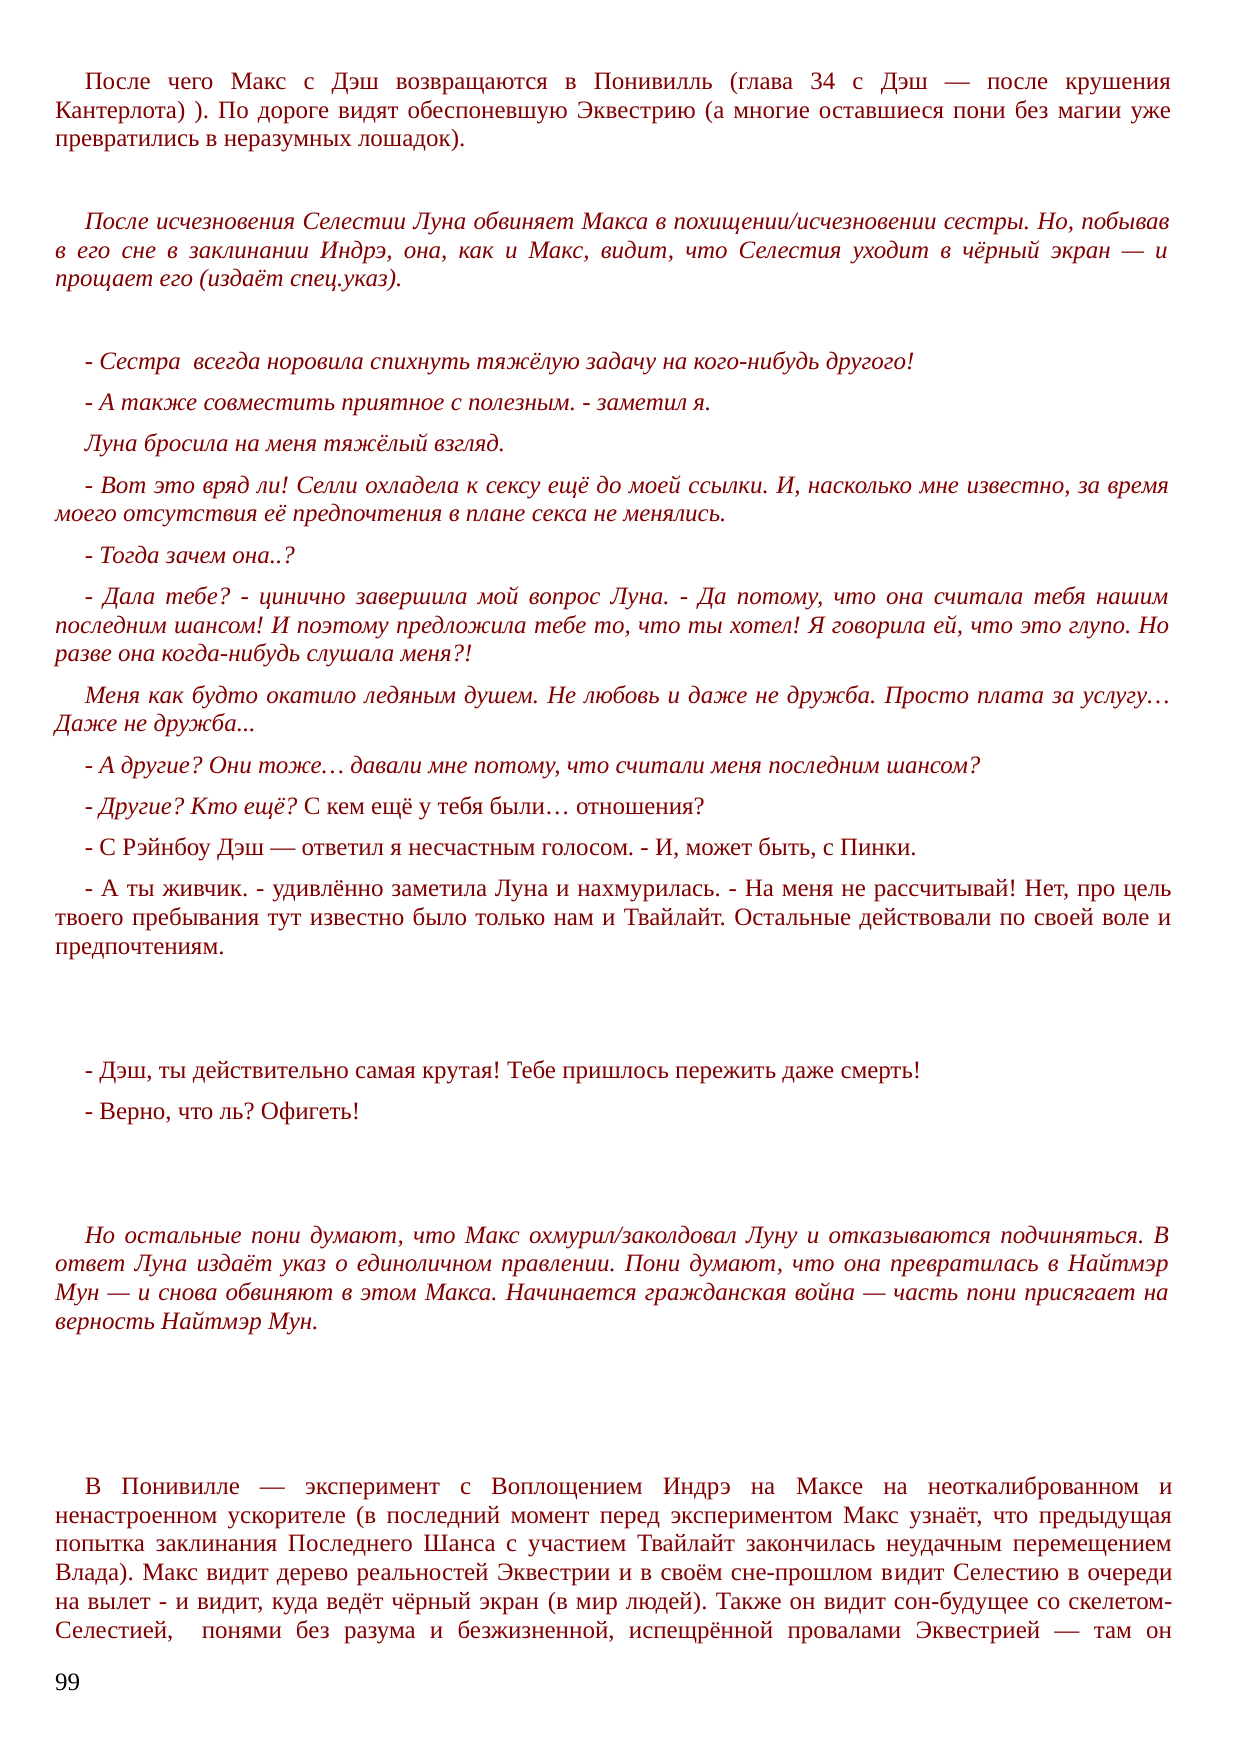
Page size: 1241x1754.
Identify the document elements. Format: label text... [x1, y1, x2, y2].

text - Тогда зачем она..? [55, 540, 1173, 568]
text - Верно, что ль? Офигеть! [55, 1096, 1173, 1125]
text В Понивилле — эксперимент с Воплощением Индрэ на Максе на неоткалиброванном и ненастроенном ускорителе (в последний момент перед экспериментом Макс узнаёт, что предыдущая попытка заклинания Последнего Шанса с участием Твайлайт закончилась неудачным перемещением Влада). Макс видит дерево реальностей Эквестрии и в своём сне-прошлом видит Селестию в очереди на вылет - и видит, куда ведёт чёрный экран (в мир людей). Также он видит сон-будущее со скелетом-Селестией, понями без разума и безжизненной, испещрённой провалами Эквестрией — там он [55, 1471, 1173, 1643]
text - Дала тебе? - цинично завершила мой вопрос Луна. - Да потому, что она считала тебя нашим последним шансом! И поэтому предложила тебе то, что ты хотел! Я говорила ей, что это глупо. Но разве она когда-нибудь слушала меня?! [55, 581, 1173, 667]
text - А другие? Они тоже… давали мне потому, что считали меня последним шансом? [55, 750, 1173, 778]
text - А также совместить приятное с полезным. - заметил я. [55, 387, 1173, 416]
text - Другие? Кто ещё? С кем ещё у тебя были… отношения? [55, 791, 1173, 820]
text Меня как будто окатило ледяным душем. Не любовь и даже не дружба. Просто плата за услугу… Даже не дружба... [55, 680, 1173, 737]
text - С Рэйнбоу Дэш — ответил я несчастным голосом. - И, может быть, с Пинки. [55, 832, 1173, 861]
text - Вот это вряд ли! Селли охладела к сексу ещё до моей ссылки. И, насколько мне известно, за время моего отсутствия её предпочтения в плане секса не менялись. [55, 470, 1173, 527]
text После чего Макс с Дэш возвращаются в Понивилль (глава 34 с Дэш — после крушения Кантерлота) ). По дороге видят обеспоневшую Эквестрию (а многие оставшиеся пони без магии уже превратились в неразумных лошадок). [55, 66, 1173, 152]
text - А ты живчик. - удивлённо заметила Луна и нахмурилась. - На меня не рассчитывай! Нет, про цель твоего пребывания тут известно было только нам и Твайлайт. Остальные действовали по своей воле и предпочтениям. [55, 873, 1173, 960]
text Но остальные пони думают, что Макс охмурил/заколдовал Луну и отказываются подчиняться. В ответ Луна издаёт указ о единоличном правлении. Пони думают, что она превратилась в Найтмэр Мун — и снова обвиняют в этом Макса. Начинается гражданская война — часть пони присягает на верность Найтмэр Мун. [55, 1220, 1173, 1335]
text - Дэш, ты действительно самая крутая! Тебе пришлось пережить даже смерть! [55, 1055, 1173, 1083]
text После исчезновения Селестии Луна обвиняет Макса в похищении/исчезновении сестры. Но, побывав в его сне в заклинании Индрэ, она, как и Макс, видит, что Селестия уходит в чёрный экран — и прощает его (издаёт спец.указ). [55, 206, 1173, 292]
text - Сестра всегда норовила спихнуть тяжёлую задачу на кого-нибудь другого! [55, 346, 1173, 375]
text Луна бросила на меня тяжёлый взгляд. [55, 428, 1173, 457]
